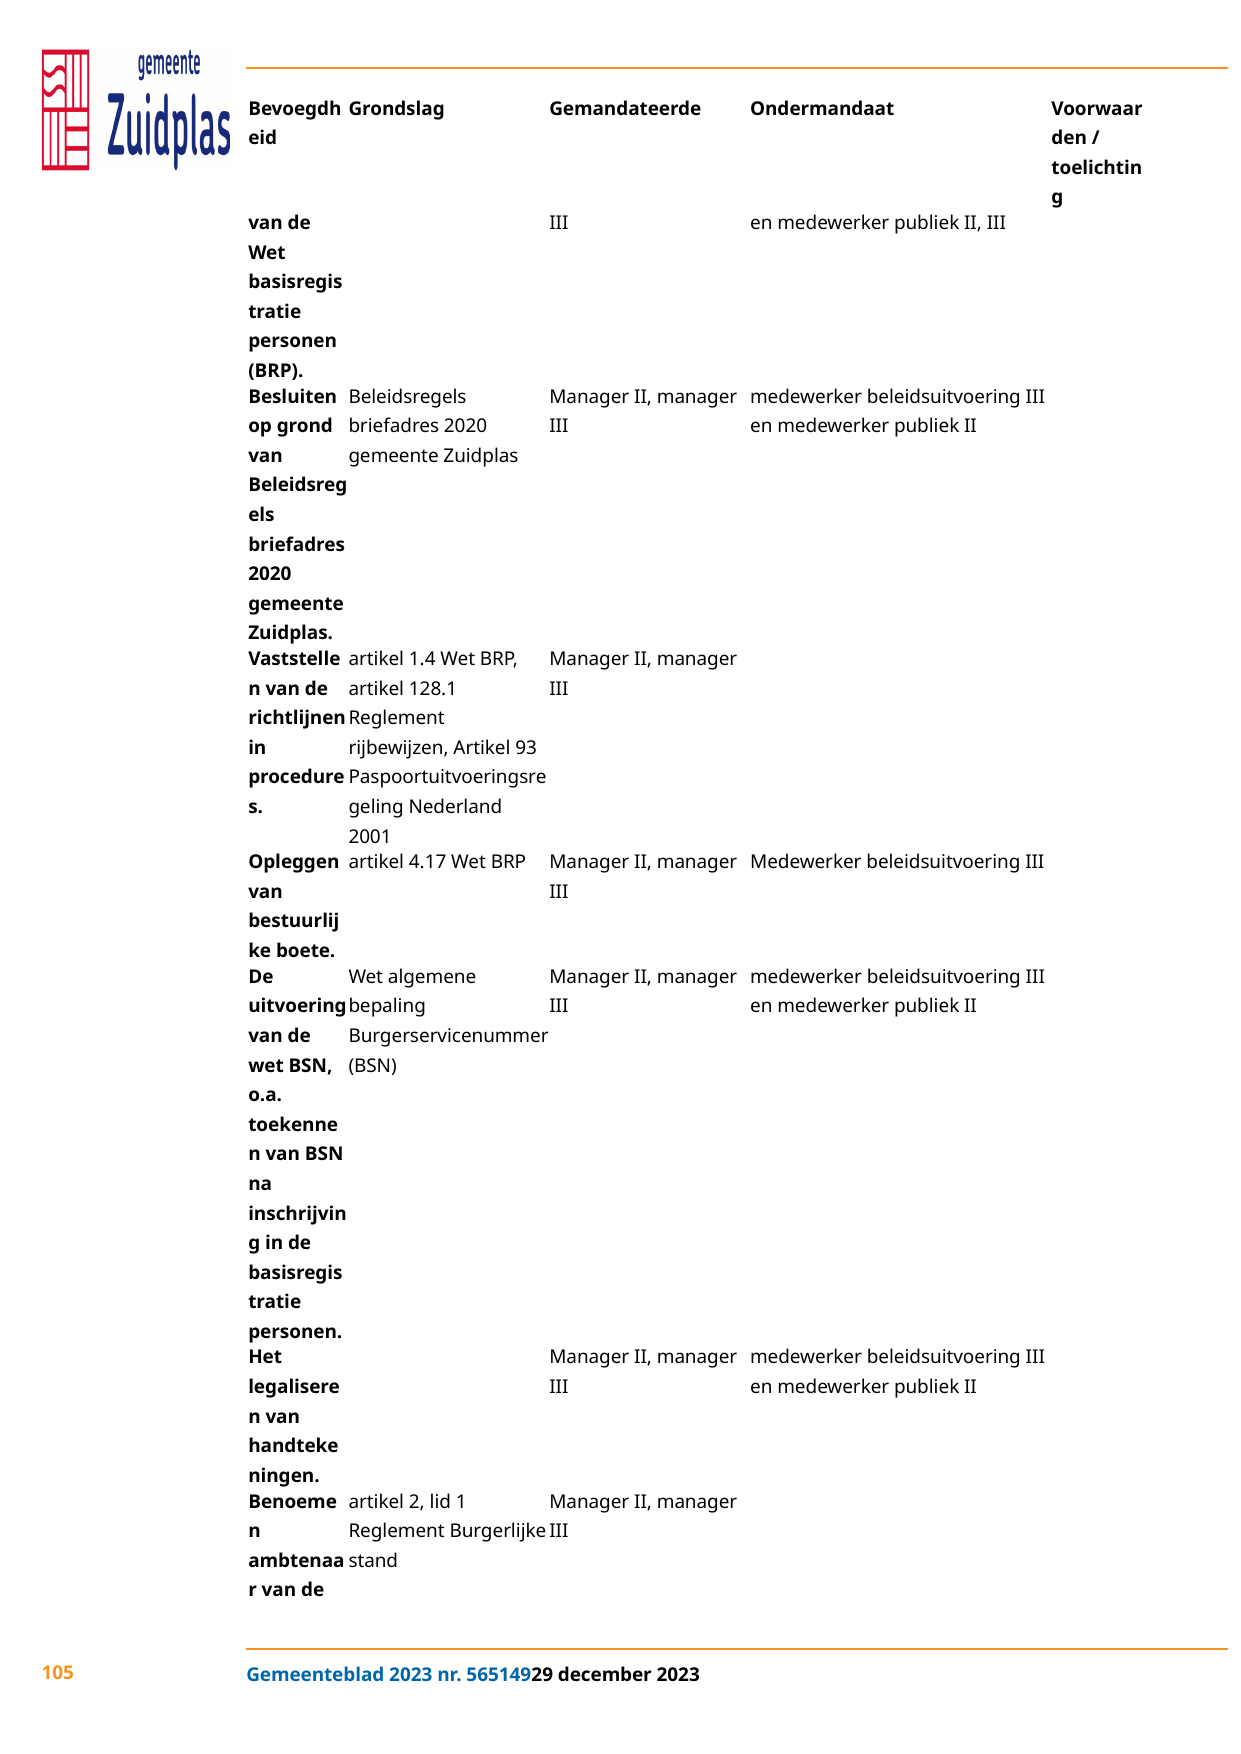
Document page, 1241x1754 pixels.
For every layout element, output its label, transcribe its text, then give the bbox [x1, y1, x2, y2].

table_cell [1051, 645, 1152, 848]
table_cell Manager II, manager III [549, 645, 750, 848]
table_cell [1051, 209, 1152, 383]
table_cell Het legaliseren van handtekeningen. [248, 1344, 348, 1488]
table_cell Opleggen van bestuurlijke boete. [248, 849, 348, 963]
table_header Gemandateerde [549, 95, 750, 209]
table_cell [1051, 1344, 1152, 1488]
table_cell Manager II, manager III [549, 1344, 750, 1488]
table_cell Manager II, manager III [549, 963, 750, 1344]
table_cell [1051, 1488, 1152, 1602]
table_cell [1051, 383, 1152, 645]
table_cell medewerker beleidsuitvoering III en medewerker publiek II [750, 963, 1051, 1344]
table_cell artikel 4.17 Wet BRP [348, 849, 549, 963]
table_cell Benoemen ambtenaar van de [248, 1488, 348, 1602]
table_cell medewerker beleidsuitvoering III en medewerker publiek II [750, 1344, 1051, 1488]
table_cell [348, 209, 549, 383]
table_cell [348, 1344, 549, 1488]
table_cell [750, 1488, 1051, 1602]
table_cell III [549, 209, 750, 383]
table_cell Medewerker beleidsuitvoering III [750, 849, 1051, 963]
table_cell [1051, 963, 1152, 1344]
table_cell Vaststellen van de richtlijnen in procedures. [248, 645, 348, 848]
table_header Voorwaarden / toelichting [1051, 95, 1152, 209]
picture [41, 47, 231, 172]
table_cell Manager II, manager III [549, 383, 750, 645]
table_cell medewerker beleidsuitvoering III en medewerker publiek II [750, 383, 1051, 645]
table_cell Manager II, manager III [549, 1488, 750, 1602]
table_cell De uitvoering van de wet BSN, o.a. toekennen van BSN na inschrijving in de basisregistratie personen. [248, 963, 348, 1344]
table_cell artikel 2, lid 1 Reglement Burgerlijke stand [348, 1488, 549, 1602]
table_header Grondslag [348, 95, 549, 209]
table_cell [750, 645, 1051, 848]
table_cell van de Wet basisregistratie personen (BRP). [248, 209, 348, 383]
table_cell [1051, 849, 1152, 963]
table_header Bevoegdheid [248, 95, 348, 209]
table_cell Beleidsregels briefadres 2020 gemeente Zuidplas [348, 383, 549, 645]
table_header Ondermandaat [750, 95, 1051, 209]
table_cell artikel 1.4 Wet BRP, artikel 128.1 Reglement rijbewijzen, Artikel 93 Paspoortuitvoeringsregeling Nederland 2001 [348, 645, 549, 848]
table_cell Wet algemene bepaling Burgerservicenummer (BSN) [348, 963, 549, 1344]
table_cell Besluiten op grond van Beleidsregels briefadres 2020 gemeente Zuidplas. [248, 383, 348, 645]
table_cell en medewerker publiek II, III [750, 209, 1051, 383]
table_cell Manager II, manager III [549, 849, 750, 963]
